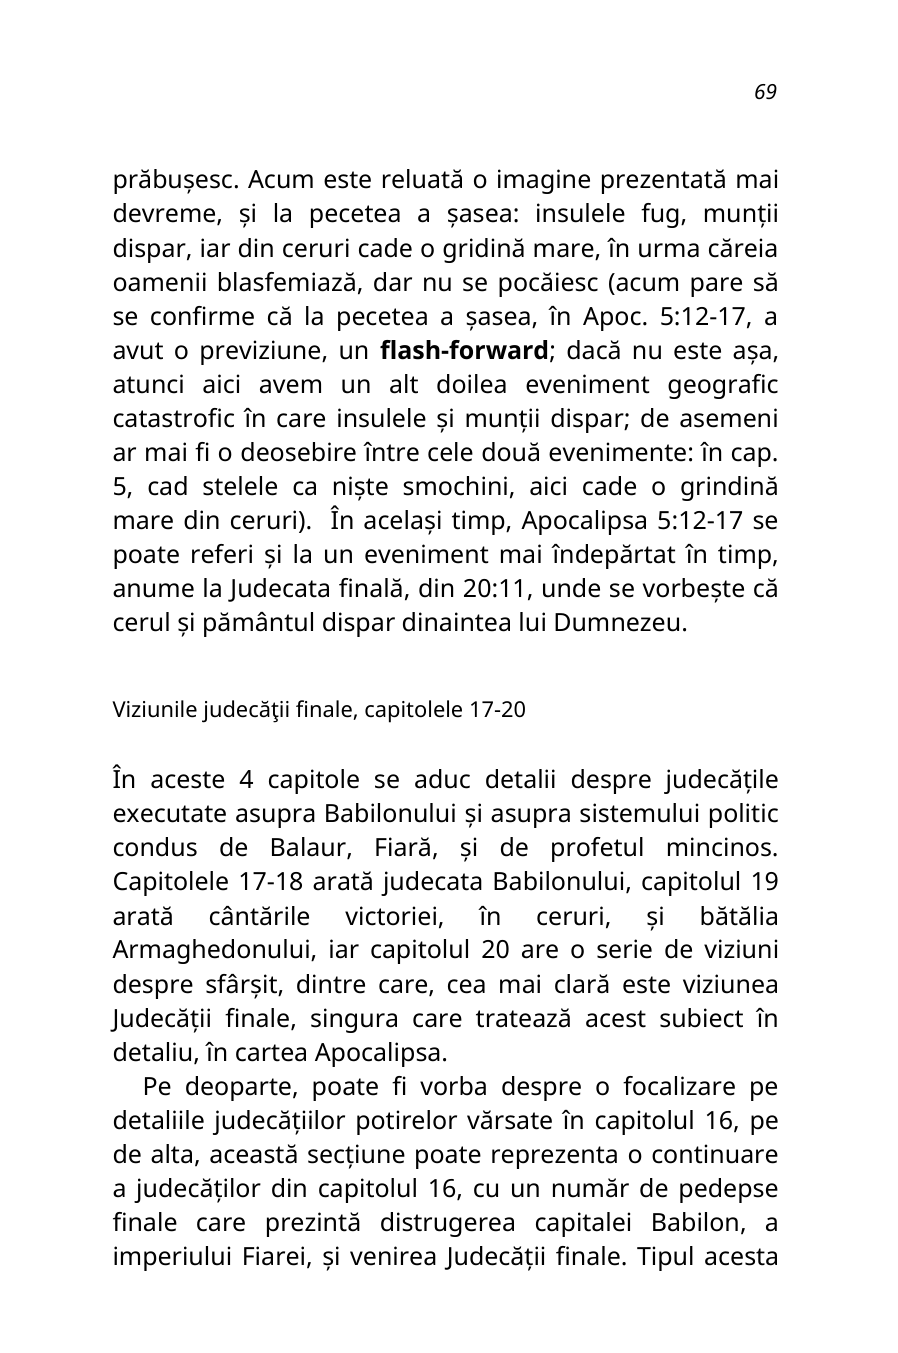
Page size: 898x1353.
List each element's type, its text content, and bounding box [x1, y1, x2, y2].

subtitle Viziunile judecăţii finale, capitolele 17-20 [112, 694, 779, 724]
text prăbuşesc. Acum este reluată o imagine prezentată mai devreme, şi la pecetea a şasea: insulele fug, munţii dispar, iar din ceruri cade o gridină mare, în urma căreia oamenii blasfemiază, dar nu se pocăiesc (acum pare să se confirme că la pecetea a şasea, în Apoc. 5:12-17, a avut o previziune, un flash-forward; dacă nu este aşa, atunci aici avem un alt doilea eveniment geografic catastrofic în care insulele şi munţii dispar; de asemeni ar mai fi o deosebire între cele două evenimente: în cap. 5, cad stelele ca nişte smochini, aici cade o grindină mare din ceruri). În acelaşi timp, Apocalipsa 5:12-17 se poate referi şi la un eveniment mai îndepărtat în timp, anume la Judecata finală, din 20:11, unde se vorbeşte că cerul şi pământul dispar dinaintea lui Dumnezeu. [112, 162, 779, 639]
text Pe deoparte, poate fi vorba despre o focalizare pe detaliile judecăţiilor potirelor vărsate în capitolul 16, pe de alta, această secţiune poate reprezenta o continuare a judecăţilor din capitolul 16, cu un număr de pedepse finale care prezintă distrugerea capitalei Babilon, a imperiului Fiarei, şi venirea Judecăţii finale. Tipul acesta [112, 1068, 779, 1273]
text În aceste 4 capitole se aduc detalii despre judecăţile executate asupra Babilonului şi asupra sistemului politic condus de Balaur, Fiară, şi de profetul mincinos. Capitolele 17-18 arată judecata Babilonului, capitolul 19 arată cântările victoriei, în ceruri, şi bătălia Armaghedonului, iar capitolul 20 are o serie de viziuni despre sfârşit, dintre care, cea mai clară este viziunea Judecăţii finale, singura care tratează acest subiect în detaliu, în cartea Apocalipsa. [112, 762, 779, 1068]
